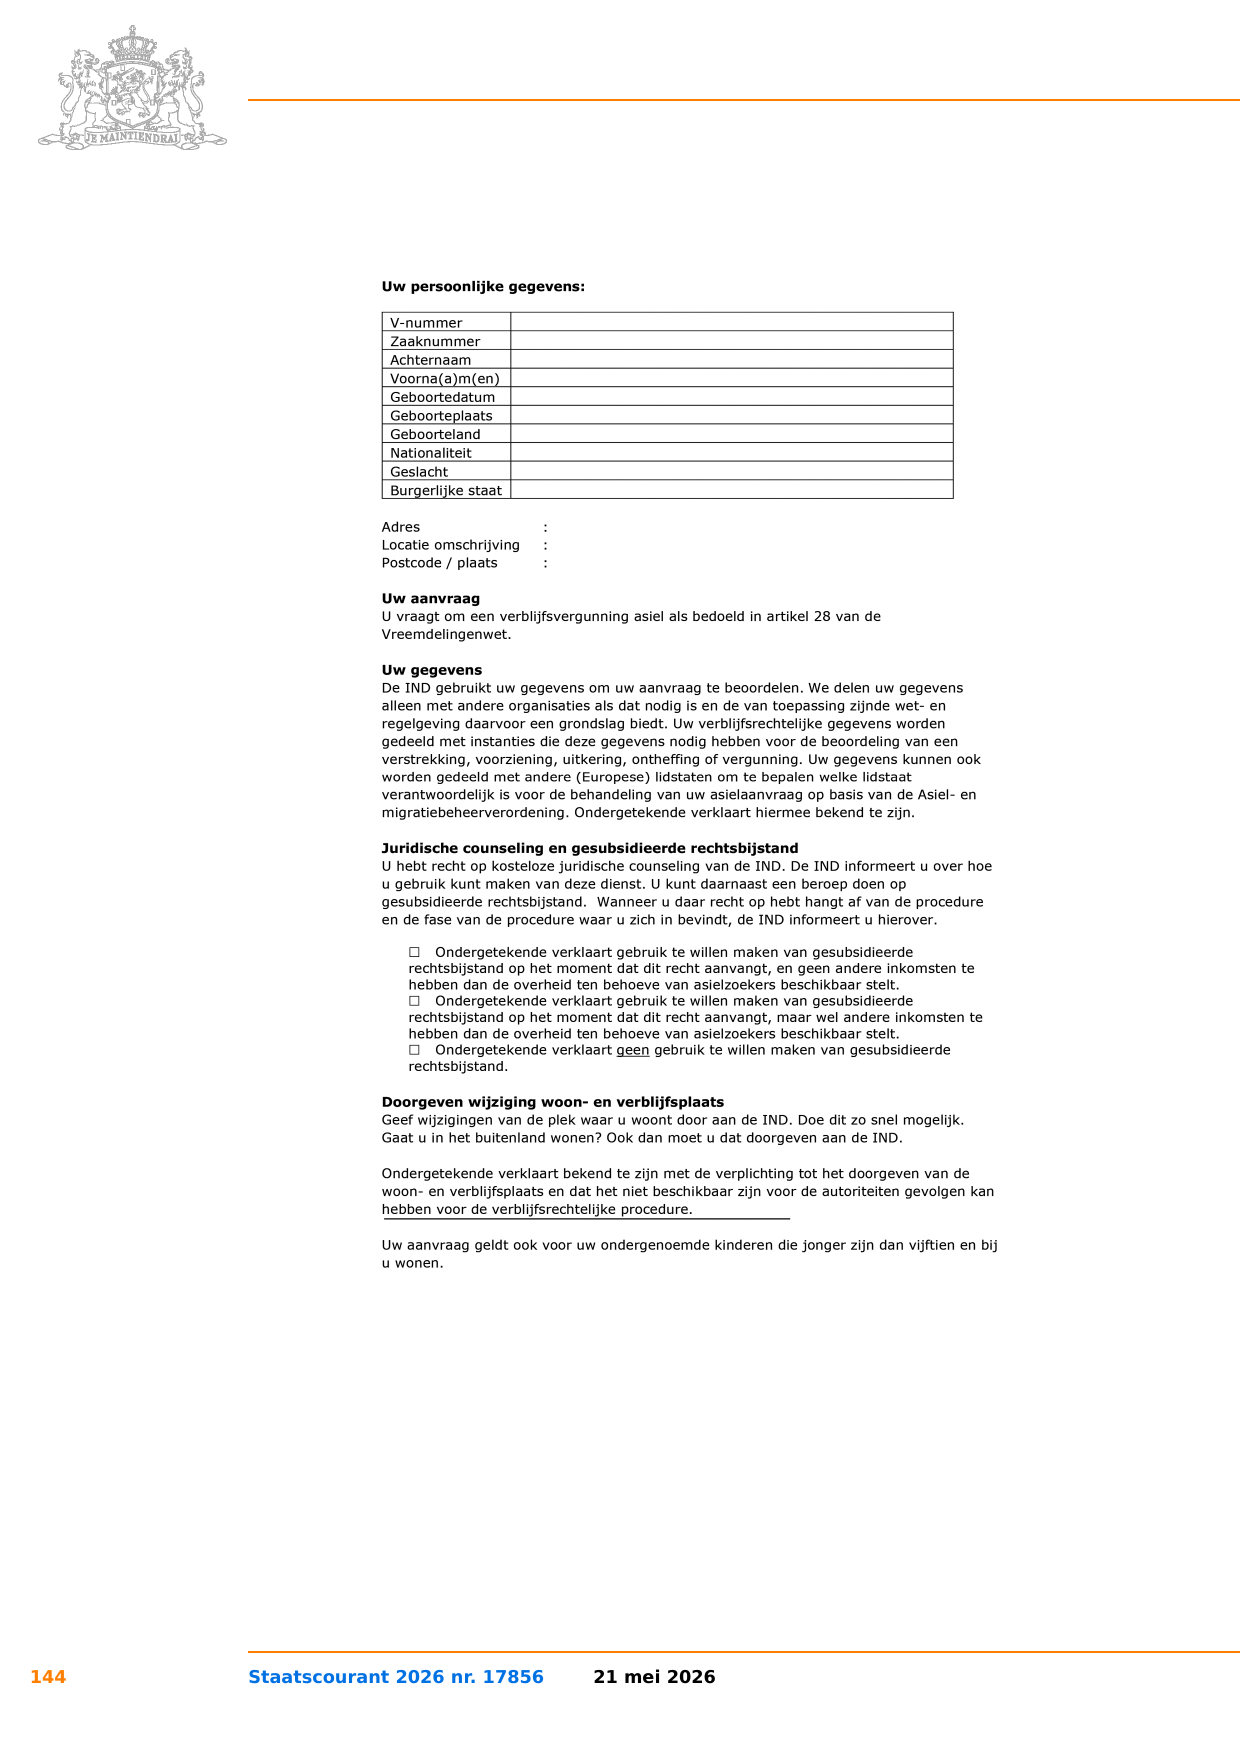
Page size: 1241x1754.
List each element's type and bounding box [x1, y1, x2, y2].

picture [248, 151, 1134, 1404]
picture [38, 25, 227, 150]
